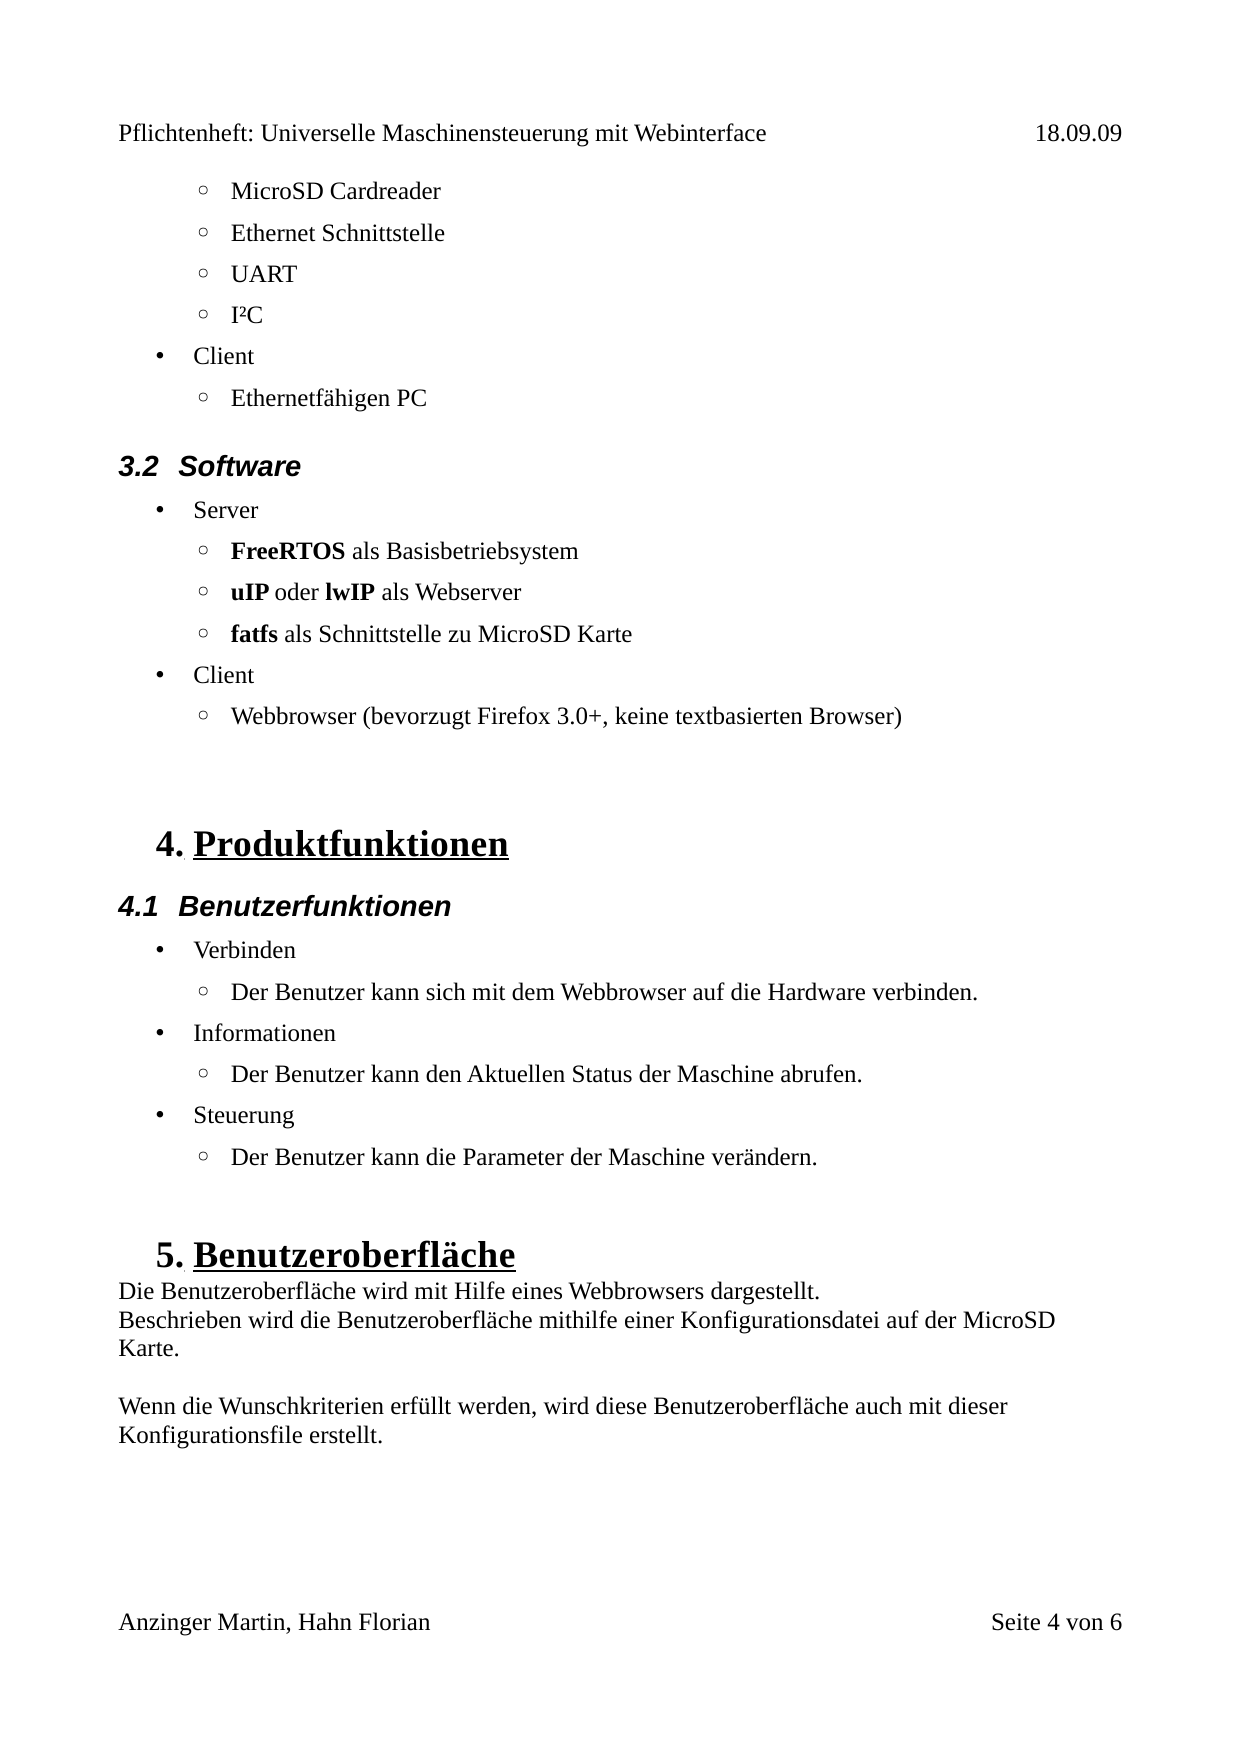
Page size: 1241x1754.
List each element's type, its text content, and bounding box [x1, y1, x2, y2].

list Client [156, 341, 1122, 370]
subtitle Produktfunktionen [156, 821, 1122, 864]
list Der Benutzer kann die Parameter der Maschine verändern. [193, 1142, 1122, 1170]
list I²C [193, 300, 1122, 329]
list Informationen [156, 1018, 1122, 1047]
subtitle 3.2 Software [118, 449, 1122, 482]
list Der Benutzer kann sich mit dem Webbrowser auf die Hardware verbinden. [193, 977, 1122, 1005]
text Beschrieben wird die Benutzeroberfläche mithilfe einer Konfigurationsdatei auf der MicroSD Karte. [118, 1305, 1122, 1362]
list Verbinden [156, 935, 1122, 964]
list uIP oder lwIP als Webserver [193, 577, 1122, 606]
list Der Benutzer kann den Aktuellen Status der Maschine abrufen. [193, 1059, 1122, 1088]
list FreeRTOS als Basisbetriebsystem [193, 536, 1122, 565]
list fatfs als Schnittstelle zu MicroSD Karte [193, 619, 1122, 647]
list Webbrowser (bevorzugt Firefox 3.0+, keine textbasierten Browser) [193, 701, 1122, 730]
list Server [156, 495, 1122, 524]
list Client [156, 660, 1122, 689]
list Steuerung [156, 1100, 1122, 1129]
list Ethernet Schnittstelle [193, 218, 1122, 246]
list Ethernetfähigen PC [193, 383, 1122, 411]
list UART [193, 259, 1122, 288]
text Die Benutzeroberfläche wird mit Hilfe eines Webbrowsers dargestellt. [118, 1276, 1122, 1305]
list MicroSD Cardreader [193, 176, 1122, 205]
subtitle 4.1 Benutzerfunktionen [118, 889, 1122, 923]
subtitle Benutzeroberfläche [156, 1233, 1122, 1276]
text Wenn die Wunschkriterien erfüllt werden, wird diese Benutzeroberfläche auch mit dieser Konfigurationsfile erstellt. [118, 1391, 1122, 1448]
